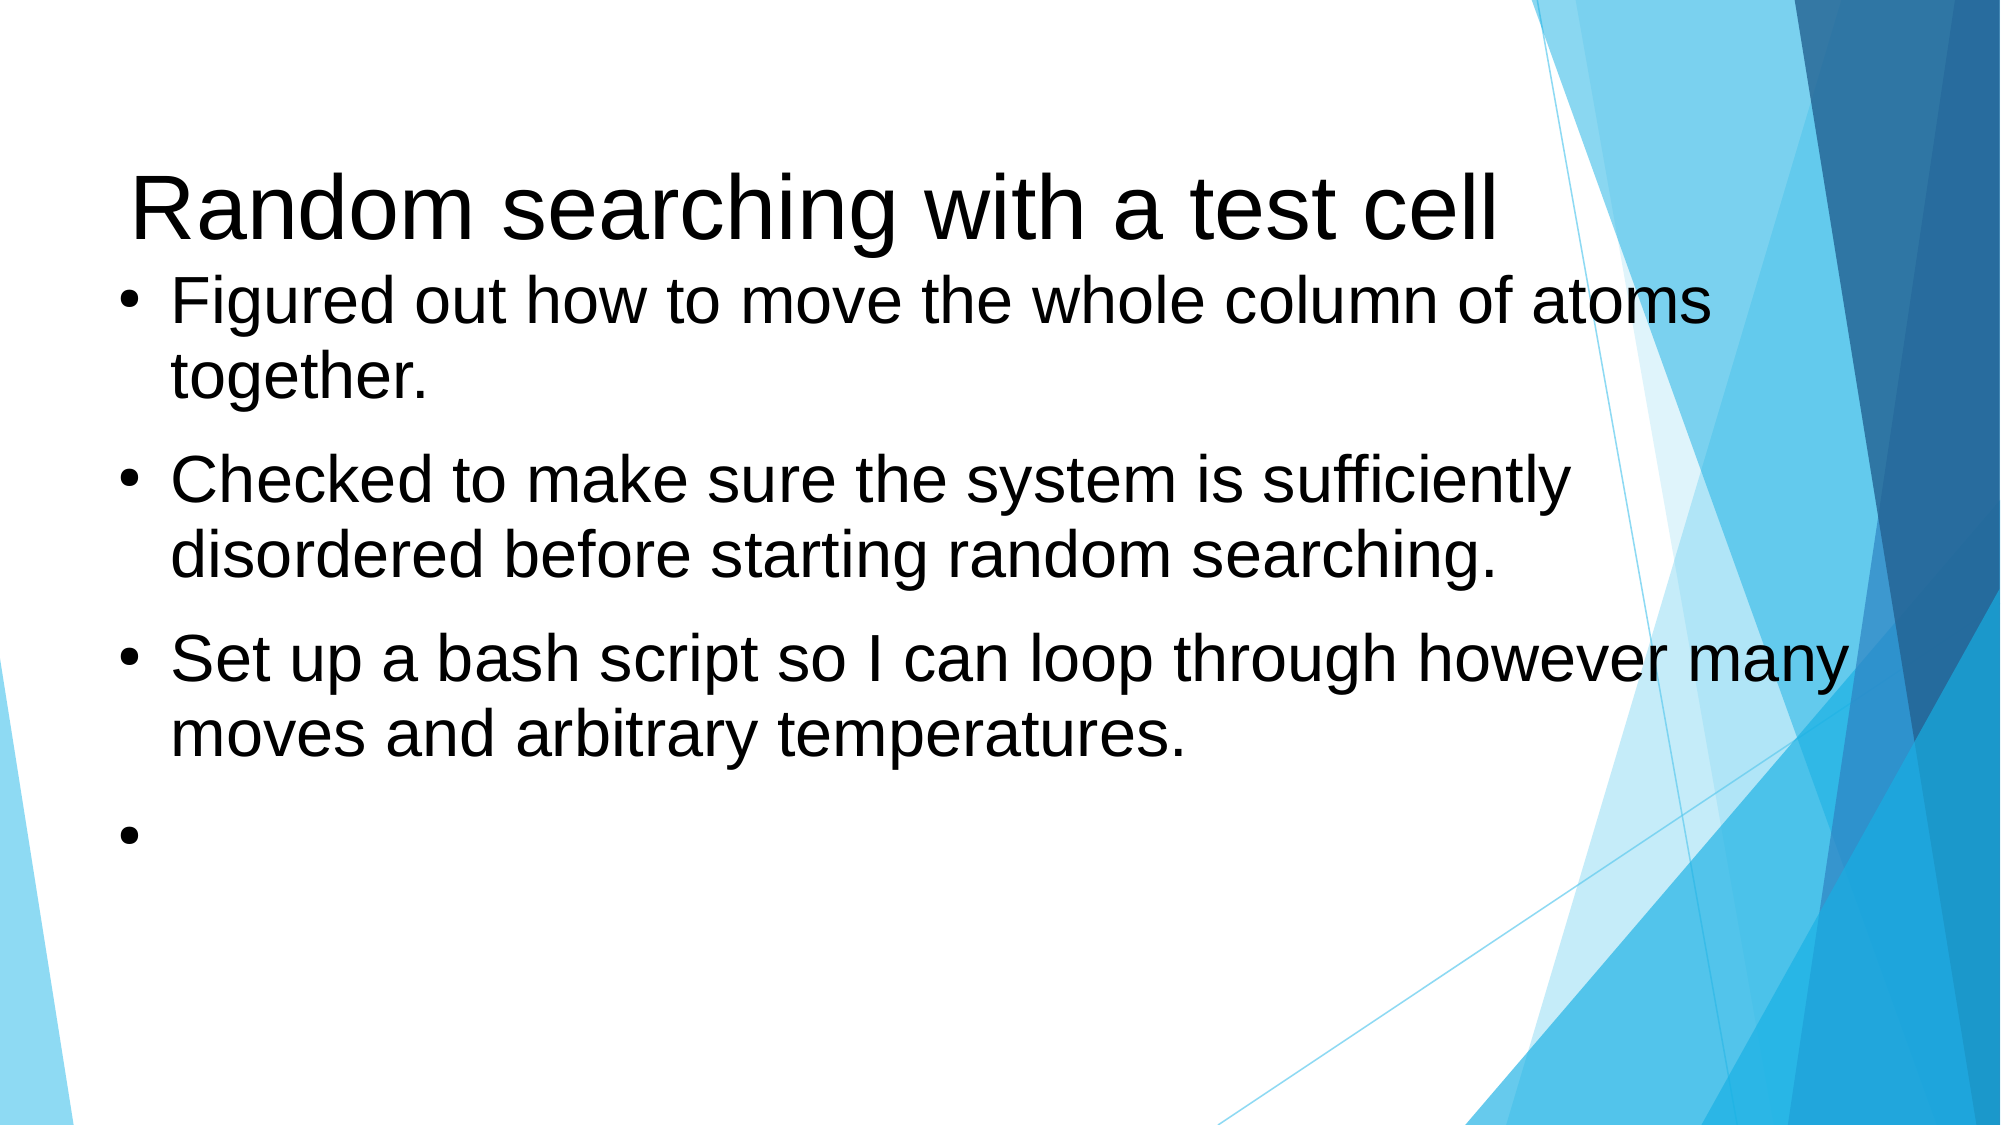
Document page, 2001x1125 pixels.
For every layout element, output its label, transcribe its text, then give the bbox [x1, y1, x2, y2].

list Figured out how to move the whole column of atoms together. Checked to make sure the system is sufficiently disordered before starting random searching. Set up a bash script so I can loop through however many moves and arbitrary temperatures. [99, 263, 1900, 916]
title Random searching with a test cell [111, 99, 1522, 263]
